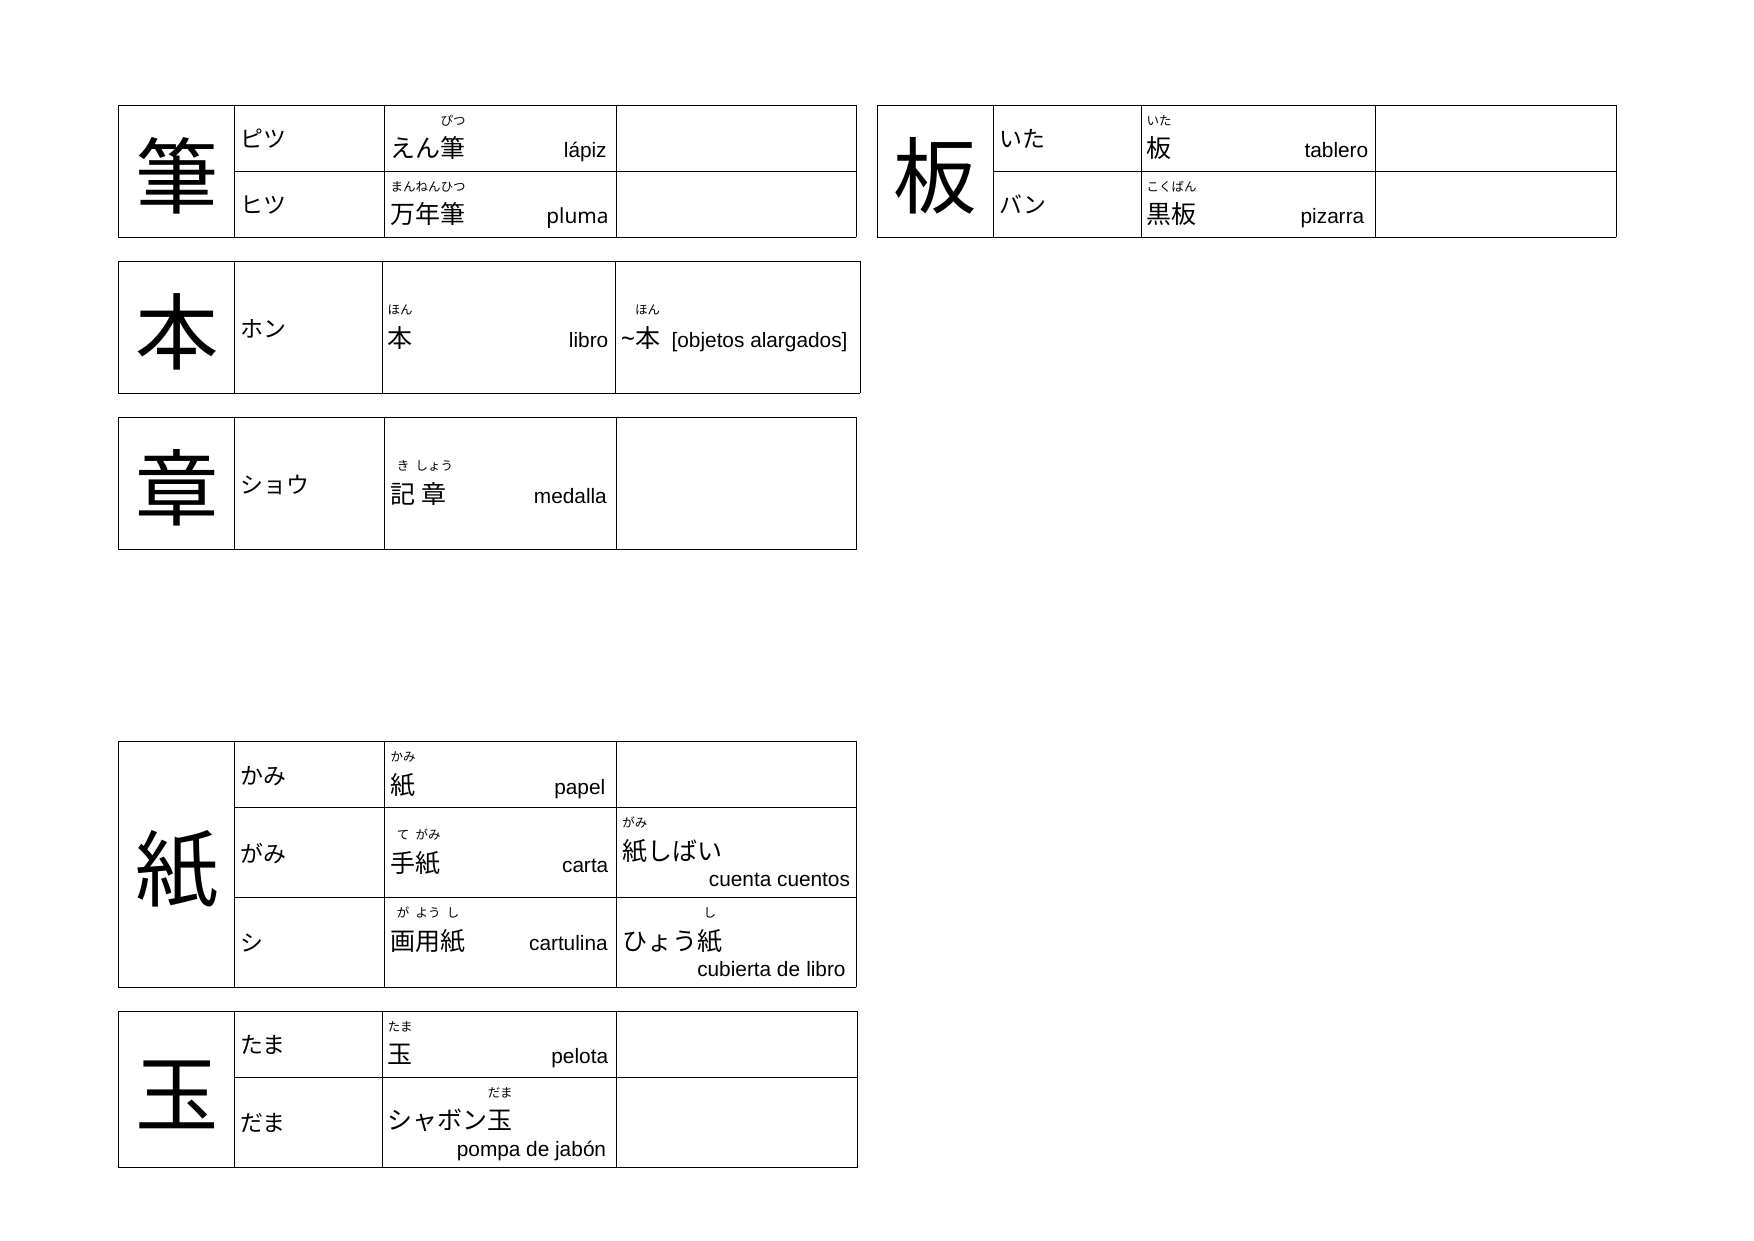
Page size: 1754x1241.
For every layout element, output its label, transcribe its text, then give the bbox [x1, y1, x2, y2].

table_cell 紙がみしばい cuenta cuentos [617, 808, 856, 897]
table_cell [617, 172, 856, 237]
table_header 本ほん libro [383, 262, 615, 393]
table_cell [1376, 172, 1616, 237]
table_cell がみ [235, 808, 384, 897]
table_cell 万まん年ねん筆ひつ pluma [385, 172, 616, 237]
table_cell シ [235, 898, 384, 987]
table_header かみ [235, 742, 384, 807]
table_header 本 [119, 262, 234, 393]
table_header [617, 418, 856, 549]
table_cell 画が用よう紙し cartulina [385, 898, 616, 987]
table_header [617, 1012, 857, 1077]
table_header 玉 [119, 1012, 234, 1167]
table_cell シャボン玉だま pompa de jabón [383, 1078, 616, 1167]
table_header 紙かみ papel [385, 742, 616, 807]
table_cell ヒツ [235, 172, 384, 237]
table_header 筆 [119, 106, 234, 237]
table_header [1376, 106, 1616, 171]
table_header [617, 742, 856, 807]
table_cell バン [994, 172, 1141, 237]
table_cell だま [235, 1078, 382, 1167]
table_cell [617, 106, 856, 171]
table_header たま [235, 1012, 382, 1077]
table_header 板いた tablero [1142, 106, 1375, 171]
table_header 板 [878, 106, 993, 237]
table_cell 手て紙がみ carta [385, 808, 616, 897]
table_header ~本ほん [objetos alargados] [616, 262, 860, 393]
table_cell ピツ [235, 106, 384, 171]
table_header 章 [119, 418, 234, 549]
table_header 紙 [119, 742, 234, 987]
table_header 玉たま pelota [383, 1012, 616, 1077]
table_cell 黒こく板ばん pizarra [1142, 172, 1375, 237]
table_header ホン [235, 262, 382, 393]
table_header 記き章しょう medalla [385, 418, 616, 549]
table_cell ひょう紙し cubierta de libro [617, 898, 856, 987]
table_cell えん筆ぴつ lápiz [385, 106, 616, 171]
table_header いた [994, 106, 1141, 171]
table_cell [617, 1078, 857, 1167]
table_header ショウ [235, 418, 384, 549]
